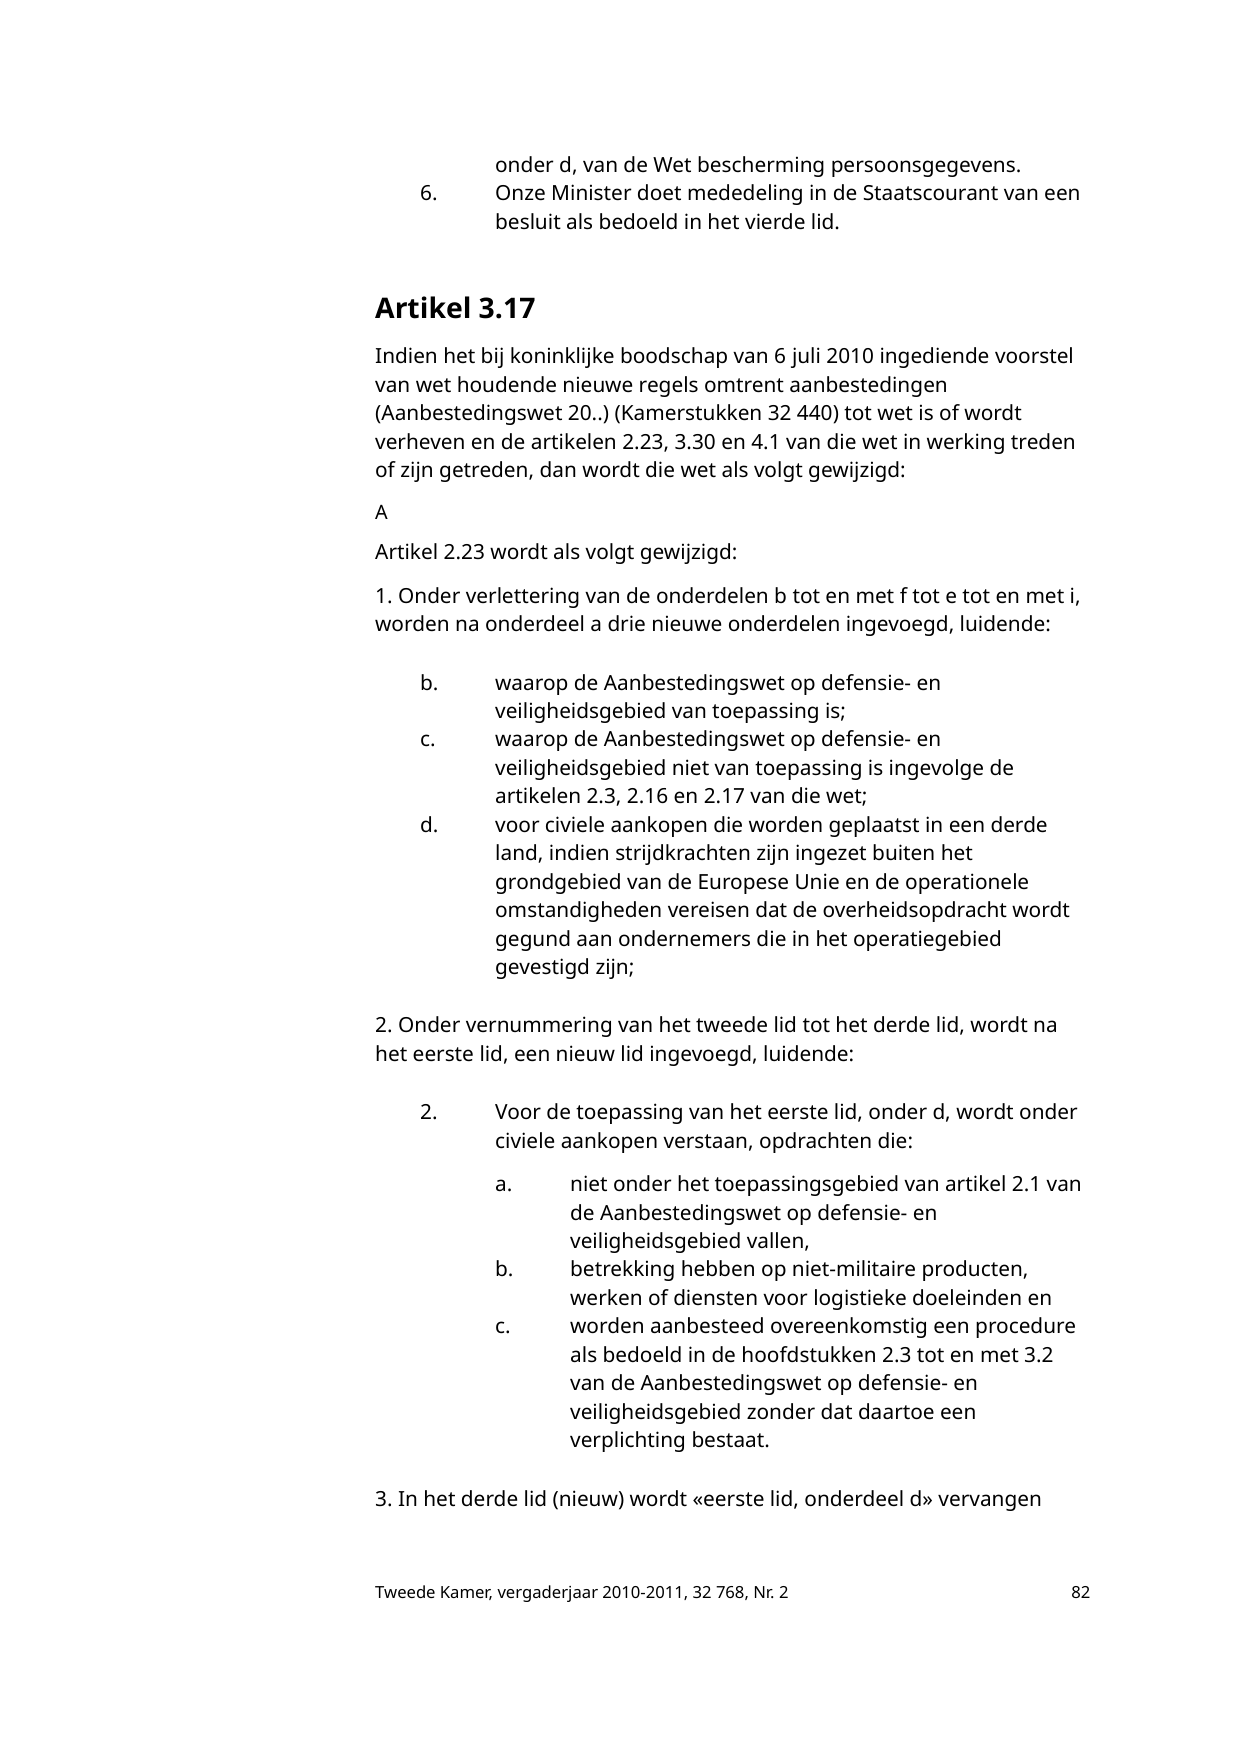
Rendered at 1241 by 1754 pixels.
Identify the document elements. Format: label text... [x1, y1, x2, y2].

text 1. Onder verlettering van de onderdelen b tot en met f tot e tot en met i, worden na onderdeel a drie nieuwe onderdelen ingevoegd, luidende: [375, 581, 1090, 638]
list worden aanbesteed overeenkomstig een procedure als bedoeld in de hoofdstukken 2.3 tot en met 3.2 van de Aanbestedingswet op defensie- en veiligheidsgebied zonder dat daartoe een verplichting bestaat. [495, 1311, 1090, 1454]
list onder d, van de Wet bescherming persoonsgegevens. [420, 150, 1090, 178]
text 3. In het derde lid (nieuw) wordt «eerste lid, onderdeel d» vervangen [375, 1484, 1090, 1512]
subtitle Artikel 3.17 [375, 288, 1090, 326]
text 2. Onder vernummering van het tweede lid tot het derde lid, wordt na het eerste lid, een nieuw lid ingevoegd, luidende: [375, 1011, 1090, 1067]
list waarop de Aanbestedingswet op defensie- en veiligheidsgebied niet van toepassing is ingevolge de artikelen 2.3, 2.16 en 2.17 van die wet; [420, 724, 1090, 810]
text Artikel 2.23 wordt als volgt gewijzigd: [375, 537, 1090, 566]
list waarop de Aanbestedingswet op defensie- en veiligheidsgebied van toepassing is; [420, 668, 1090, 724]
list voor civiele aankopen die worden geplaatst in een derde land, indien strijdkrachten zijn ingezet buiten het grondgebied van de Europese Unie en de operationele omstandigheden vereisen dat de overheidsopdracht wordt gegund aan ondernemers die in het operatiegebied gevestigd zijn; [420, 810, 1090, 981]
text Indien het bij koninklijke boodschap van 6 juli 2010 ingediende voorstel van wet houdende nieuwe regels omtrent aanbestedingen (Aanbestedingswet 20..) (Kamerstukken 32 440) tot wet is of wordt verheven en de artikelen 2.23, 3.30 en 4.1 van die wet in werking treden of zijn getreden, dan wordt die wet als volgt gewijzigd: [375, 341, 1090, 484]
list Onze Minister doet mededeling in de Staatscourant van een besluit als bedoeld in het vierde lid. [420, 178, 1090, 235]
list niet onder het toepassingsgebied van artikel 2.1 van de Aanbestedingswet op defensie- en veiligheidsgebied vallen, [495, 1169, 1090, 1254]
list betrekking hebben op niet-militaire producten, werken of diensten voor logistieke doeleinden en [495, 1254, 1090, 1311]
list Voor de toepassing van het eerste lid, onder d, wordt onder civiele aankopen verstaan, opdrachten die: [420, 1097, 1090, 1154]
text A [375, 499, 1090, 526]
